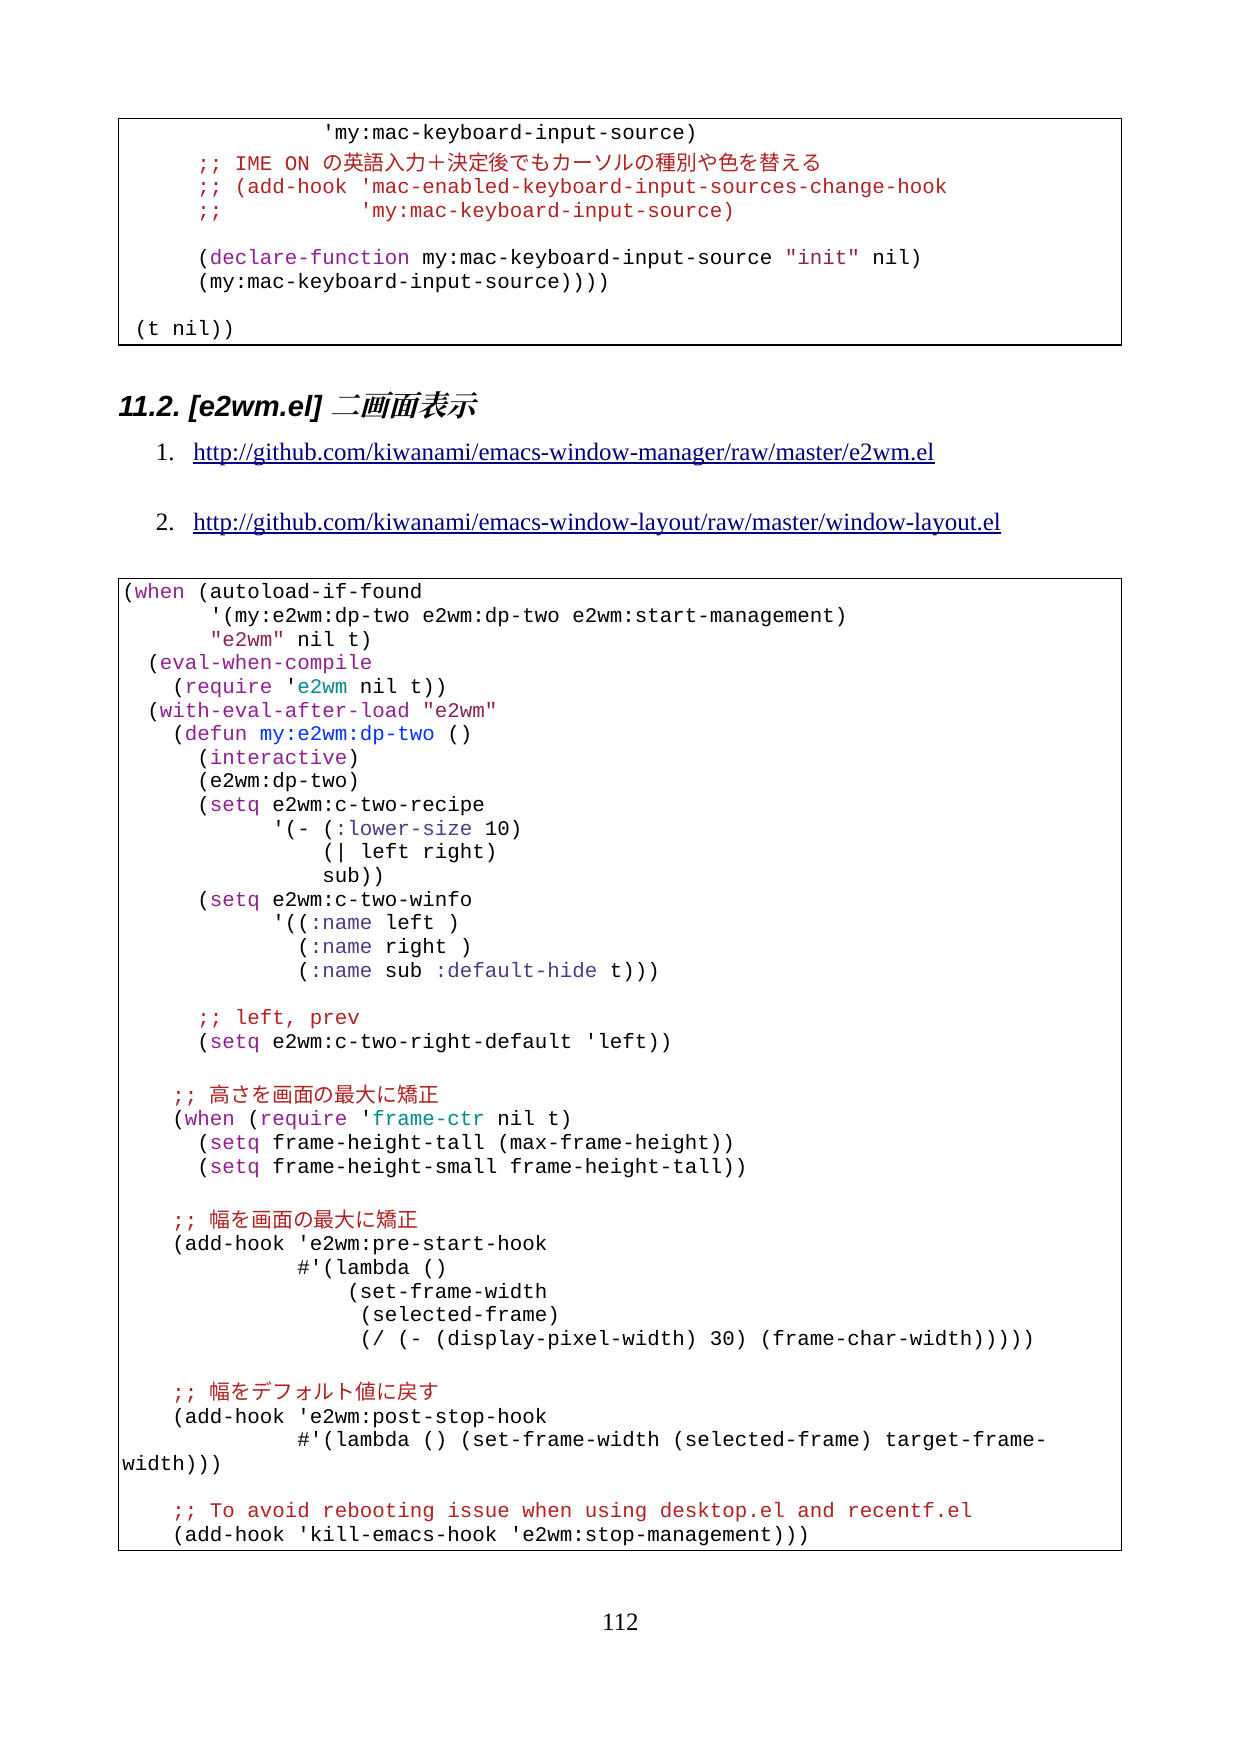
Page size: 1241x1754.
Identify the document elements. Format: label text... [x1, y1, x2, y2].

text '(my:e2wm:dp-two e2wm:dp-two e2wm:start-management) [119, 601, 1121, 625]
text (require 'e2wm nil t)) [119, 672, 1121, 696]
text (when (autoload-if-found [119, 579, 1121, 601]
text (add-hook 'e2wm:post-stop-hook [119, 1402, 1121, 1425]
text (my:mac-keyboard-input-source)))) [119, 267, 1121, 290]
text (add-hook 'e2wm:pre-start-hook [119, 1229, 1121, 1253]
text (setq e2wm:c-two-right-default 'left)) [119, 1027, 1121, 1050]
text ;; IME ON の英語入力＋決定後でもカーソルの種別や色を替える [119, 142, 1121, 172]
text sub)) [119, 861, 1121, 885]
text (when (require 'frame-ctr nil t) [119, 1104, 1121, 1128]
text #'(lambda () [119, 1253, 1121, 1277]
text #'(lambda () (set-frame-width (selected-frame) target-frame-width))) [119, 1425, 1121, 1473]
text ;; 'my:mac-keyboard-input-source) [119, 196, 1121, 219]
text (selected-frame) [119, 1300, 1121, 1324]
text (setq e2wm:c-two-recipe [119, 790, 1121, 814]
text ;; 幅を画面の最大に矯正 [119, 1199, 1121, 1229]
list http://github.com/kiwanami/emacs-window-layout/raw/master/window-layout.el [156, 507, 1122, 565]
text ;; (add-hook 'mac-enabled-keyboard-input-sources-change-hook [119, 172, 1121, 196]
text '(- (:lower-size 10) [119, 814, 1121, 837]
text (e2wm:dp-two) [119, 767, 1121, 790]
text ;; left, prev [119, 1003, 1121, 1027]
subtitle [e2wm.el] 二画面表示 [118, 383, 1122, 425]
text (add-hook 'kill-emacs-hook 'e2wm:stop-management))) [119, 1520, 1121, 1550]
text '((:name left ) [119, 908, 1121, 932]
text (interactive) [119, 743, 1121, 767]
text (declare-function my:mac-keyboard-input-source "init" nil) [119, 243, 1121, 267]
text (set-frame-width [119, 1277, 1121, 1300]
text (setq frame-height-tall (max-frame-height)) [119, 1128, 1121, 1152]
text (:name right ) [119, 932, 1121, 956]
text 'my:mac-keyboard-input-source) [119, 119, 1121, 142]
text (| left right) [119, 837, 1121, 861]
text (defun my:e2wm:dp-two () [119, 719, 1121, 743]
text (eval-when-compile [119, 648, 1121, 672]
text (/ (- (display-pixel-width) 30) (frame-char-width))))) [119, 1324, 1121, 1348]
text (:name sub :default-hide t))) [119, 956, 1121, 979]
text (setq e2wm:c-two-winfo [119, 885, 1121, 908]
text (t nil)) [119, 314, 1121, 344]
text ;; 高さを画面の最大に矯正 [119, 1074, 1121, 1104]
text (setq frame-height-small frame-height-tall)) [119, 1152, 1121, 1175]
text "e2wm" nil t) [119, 625, 1121, 648]
text ;; 幅をデフォルト値に戻す [119, 1371, 1121, 1402]
list http://github.com/kiwanami/emacs-window-manager/raw/master/e2wm.el [156, 437, 1122, 495]
text ;; To avoid rebooting issue when using desktop.el and recentf.el [119, 1496, 1121, 1520]
text (with-eval-after-load "e2wm" [119, 696, 1121, 719]
